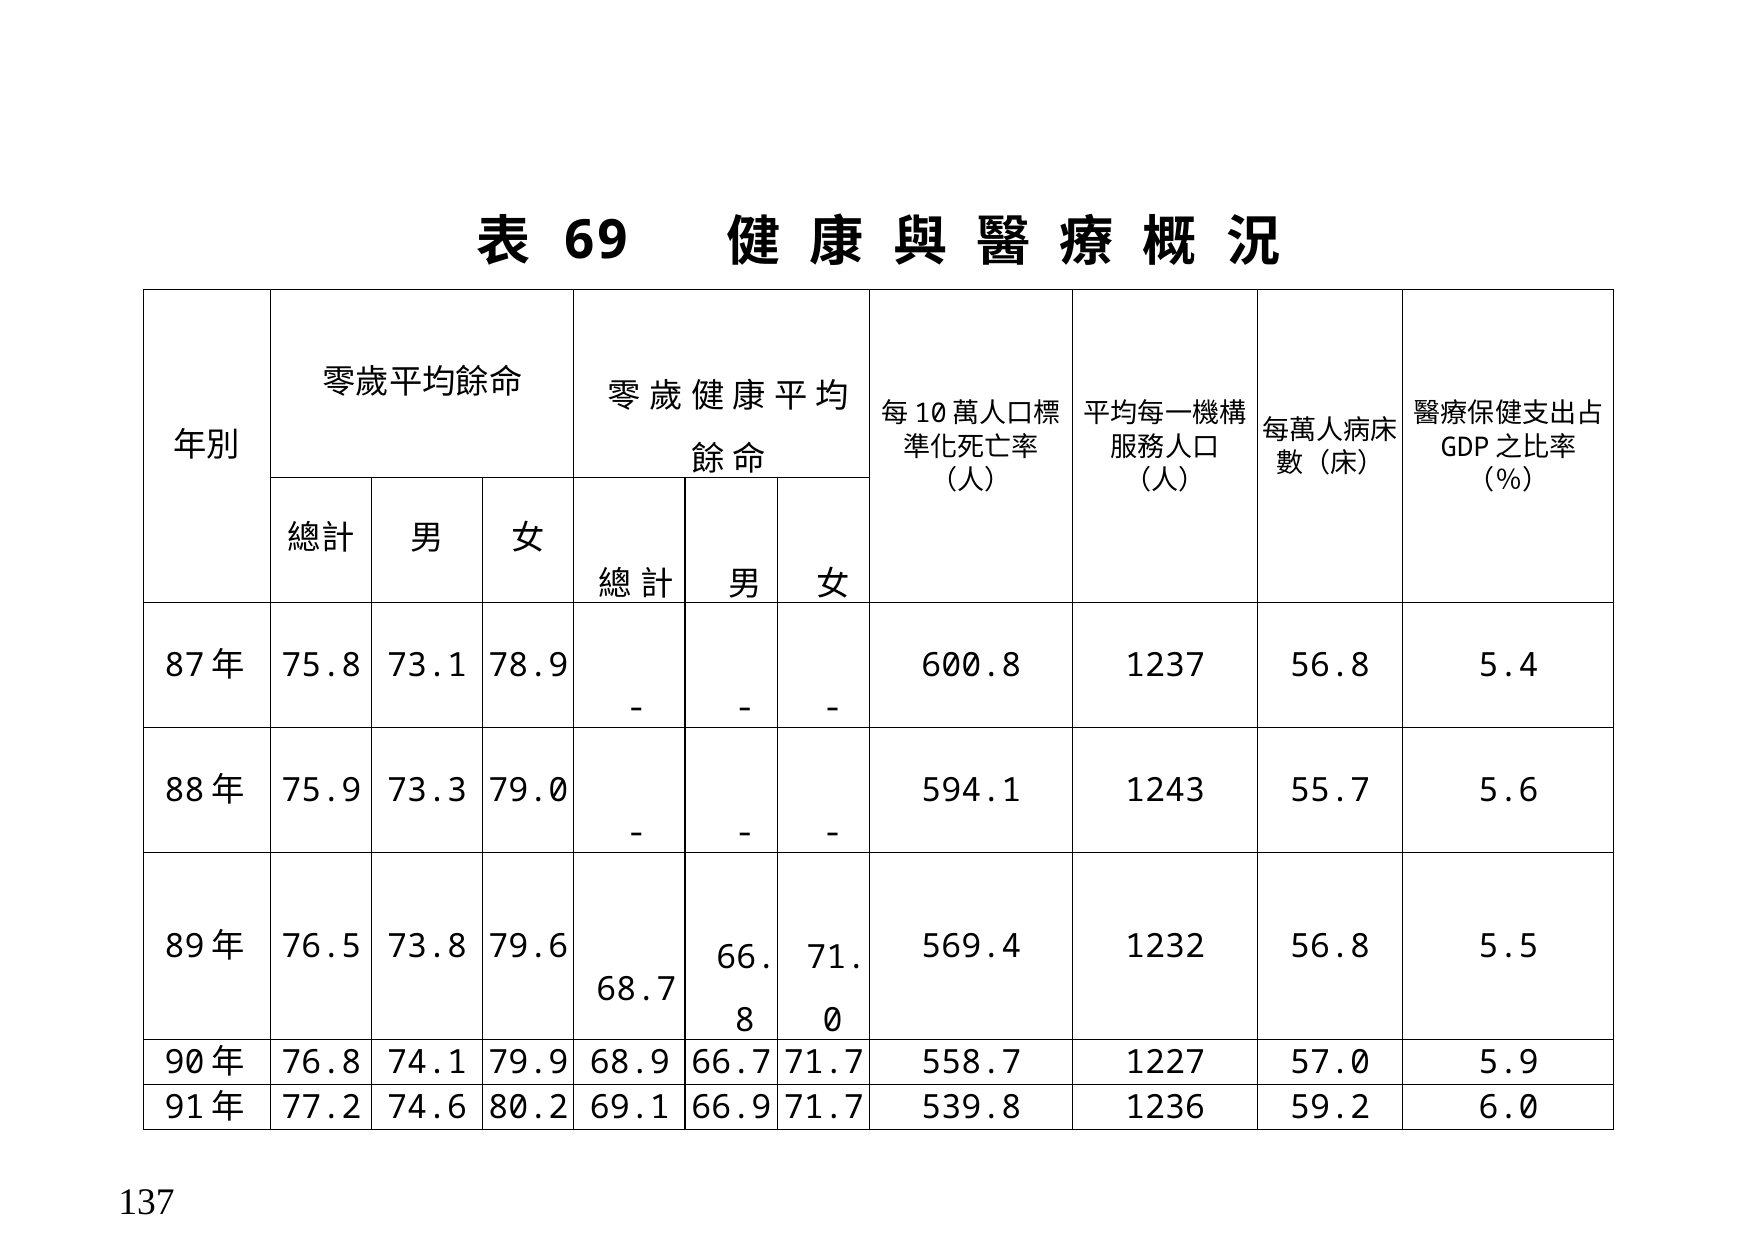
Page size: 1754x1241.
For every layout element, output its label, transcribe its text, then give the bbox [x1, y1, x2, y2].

table_cell 73.8 [372, 853, 482, 1039]
table_cell 57.0 [1258, 1040, 1402, 1084]
table_cell 1232 [1073, 853, 1257, 1039]
table_cell 79.0 [483, 728, 573, 852]
table_cell 594.1 [870, 728, 1072, 852]
table_cell 73.3 [372, 728, 482, 852]
table_cell 569.4 [870, 853, 1072, 1039]
table_cell 66.9 [686, 1085, 777, 1129]
table_cell 女 [483, 478, 573, 602]
table_cell 55.7 [1258, 728, 1402, 852]
table_cell 89年 [144, 853, 270, 1039]
table_cell 69.1 [574, 1085, 684, 1129]
table_cell 558.7 [870, 1040, 1072, 1084]
table_cell 1236 [1073, 1085, 1257, 1129]
table_cell 1237 [1073, 603, 1257, 727]
table_cell - [574, 728, 684, 852]
table_cell 91年 [144, 1085, 270, 1129]
table_cell 600.8 [870, 603, 1072, 727]
table_cell 5.5 [1403, 853, 1613, 1039]
table_cell 78.9 [483, 603, 573, 727]
table_cell 男 [372, 478, 482, 602]
table_cell 68.7 [574, 853, 684, 1039]
table_header 每萬人病床數（床） [1258, 290, 1402, 602]
table_cell 87年 [144, 603, 270, 727]
table_cell 90年 [144, 1040, 270, 1084]
table_cell - [778, 603, 869, 727]
table_cell - [686, 603, 777, 727]
table_header 每10萬人口標準化死亡率（人） [870, 290, 1072, 602]
table_cell 68.9 [574, 1040, 684, 1084]
table_cell - [574, 603, 684, 727]
table_header 零歲健康平均餘命 [574, 290, 869, 477]
table_cell 男 [686, 478, 777, 602]
table_cell 75.9 [271, 728, 371, 852]
table_cell 79.6 [483, 853, 573, 1039]
table_cell 66.7 [686, 1040, 777, 1084]
table_cell 73.1 [372, 603, 482, 727]
table_cell 1243 [1073, 728, 1257, 852]
table_cell - [778, 728, 869, 852]
table_header 平均每一機構服務人口（人） [1073, 290, 1257, 602]
table_cell - [686, 728, 777, 852]
table_cell 總計 [574, 478, 684, 602]
table_header 零歲平均餘命 [271, 290, 573, 477]
table_cell 71.0 [778, 853, 869, 1039]
table_cell 77.2 [271, 1085, 371, 1129]
table_cell 6.0 [1403, 1085, 1613, 1129]
table_cell 539.8 [870, 1085, 1072, 1129]
table_cell 總計 [271, 478, 371, 602]
table_cell 5.9 [1403, 1040, 1613, 1084]
table_header 醫療保健支出占GDP之比率（％） [1403, 290, 1613, 602]
table_cell 76.8 [271, 1040, 371, 1084]
table_cell 74.6 [372, 1085, 482, 1129]
table_cell 88年 [144, 728, 270, 852]
table_cell 75.8 [271, 603, 371, 727]
table_cell 女 [778, 478, 869, 602]
subtitle 表69 健康與醫療概況 [128, 164, 1628, 289]
table_cell 5.6 [1403, 728, 1613, 852]
table_cell 66.8 [686, 853, 777, 1039]
table_cell 74.1 [372, 1040, 482, 1084]
table_header 年別 [144, 290, 270, 602]
table_cell 80.2 [483, 1085, 573, 1129]
table_cell 1227 [1073, 1040, 1257, 1084]
table_cell 56.8 [1258, 853, 1402, 1039]
table_cell 5.4 [1403, 603, 1613, 727]
table_cell 59.2 [1258, 1085, 1402, 1129]
table_cell 56.8 [1258, 603, 1402, 727]
table_cell 71.7 [778, 1040, 869, 1084]
table_cell 76.5 [271, 853, 371, 1039]
table_cell 71.7 [778, 1085, 869, 1129]
table_cell 79.9 [483, 1040, 573, 1084]
